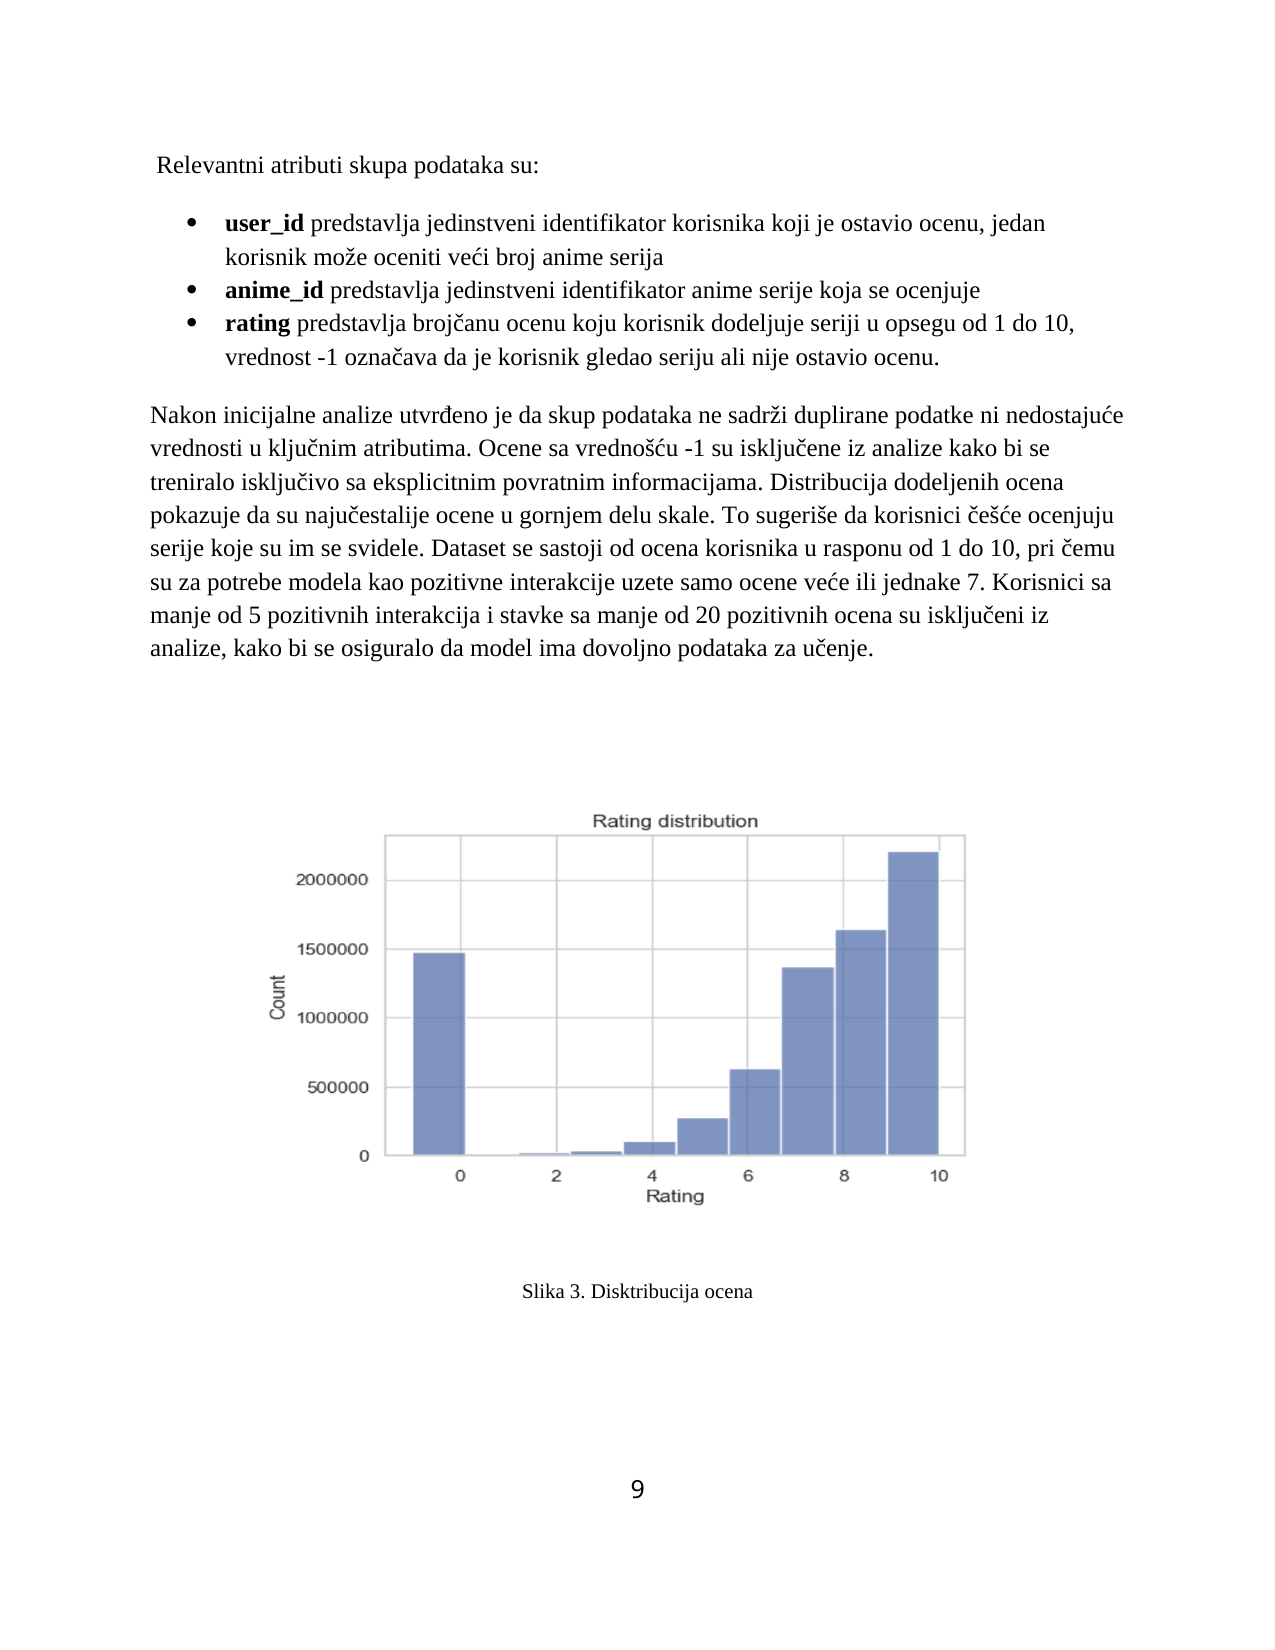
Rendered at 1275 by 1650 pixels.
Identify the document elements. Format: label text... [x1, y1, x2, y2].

text Relevantni atributi skupa podataka su: [150, 150, 1125, 179]
list rating predstavlja brojčanu ocenu koju korisnik dodeljuje seriji u opsegu od 1 do 10, vrednost -1 označava da je korisnik gledao seriju ali nije ostavio ocenu. [187, 308, 1125, 370]
text Nakon inicijalne analize utvrđeno je da skup podataka ne sadrži duplirane podatke ni nedostajuće vrednosti u ključnim atributima. Ocene sa vrednošću -1 su isključene iz analize kako bi se treniralo isključivo sa eksplicitnim povratnim informacijama. Distribucija dodeljenih ocena pokazuje da su najučestalije ocene u gornjem delu skale. To sugeriše da korisnici češće ocenjuju serije koje su im se svidele. Dataset se sastoji od ocena korisnika u rasponu od 1 do 10, pri čemu su za potrebe modela kao pozitivne interakcije uzete samo ocene veće ili jednake 7. Korisnici sa manje od 5 pozitivnih interakcija i stavke sa manje od 20 pozitivnih ocena su isključeni iz analize, kako bi se osiguralo da model ima dovoljno podataka za učenje. [150, 400, 1125, 662]
text Slika 3. Disktribucija ocena [150, 1279, 1125, 1303]
list user_id predstavlja jedinstveni identifikator korisnika koji je ostavio ocenu, jedan korisnik može oceniti veći broj anime serija [187, 208, 1125, 270]
list anime_id predstavlja jedinstveni identifikator anime serije koja se ocenjuje [187, 275, 1125, 304]
